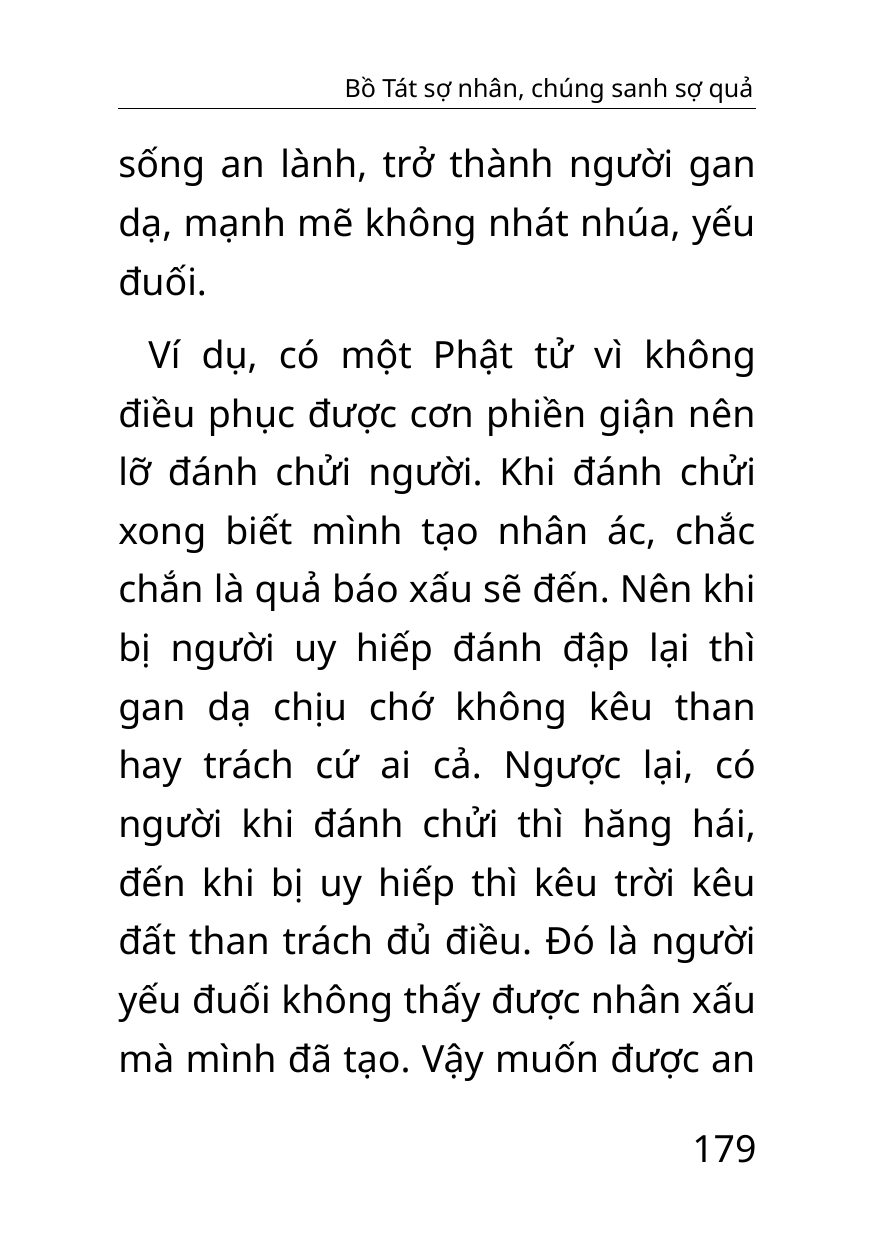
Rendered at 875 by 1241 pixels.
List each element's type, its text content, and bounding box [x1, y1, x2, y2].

text Ví dụ, có một Phật tử vì không điều phục được cơn phiền giận nên lỡ đánh chửi người. Khi đánh chửi xong biết mình tạo nhân ác, chắc chắn là quả báo xấu sẽ đến. Nên khi bị người uy hiếp đánh đập lại thì gan dạ chịu chớ không kêu than hay trách cứ ai cả. Ngược lại, có người khi đánh chửi thì hăng hái, đến khi bị uy hiếp thì kêu trời kêu đất than trách đủ điều. Đó là người yếu đuối không thấy được nhân xấu mà mình đã tạo. Vậy muốn được an [118, 328, 756, 1083]
text sống an lành, trở thành người gan dạ, mạnh mẽ không nhát nhúa, yếu đuối. [118, 138, 756, 306]
